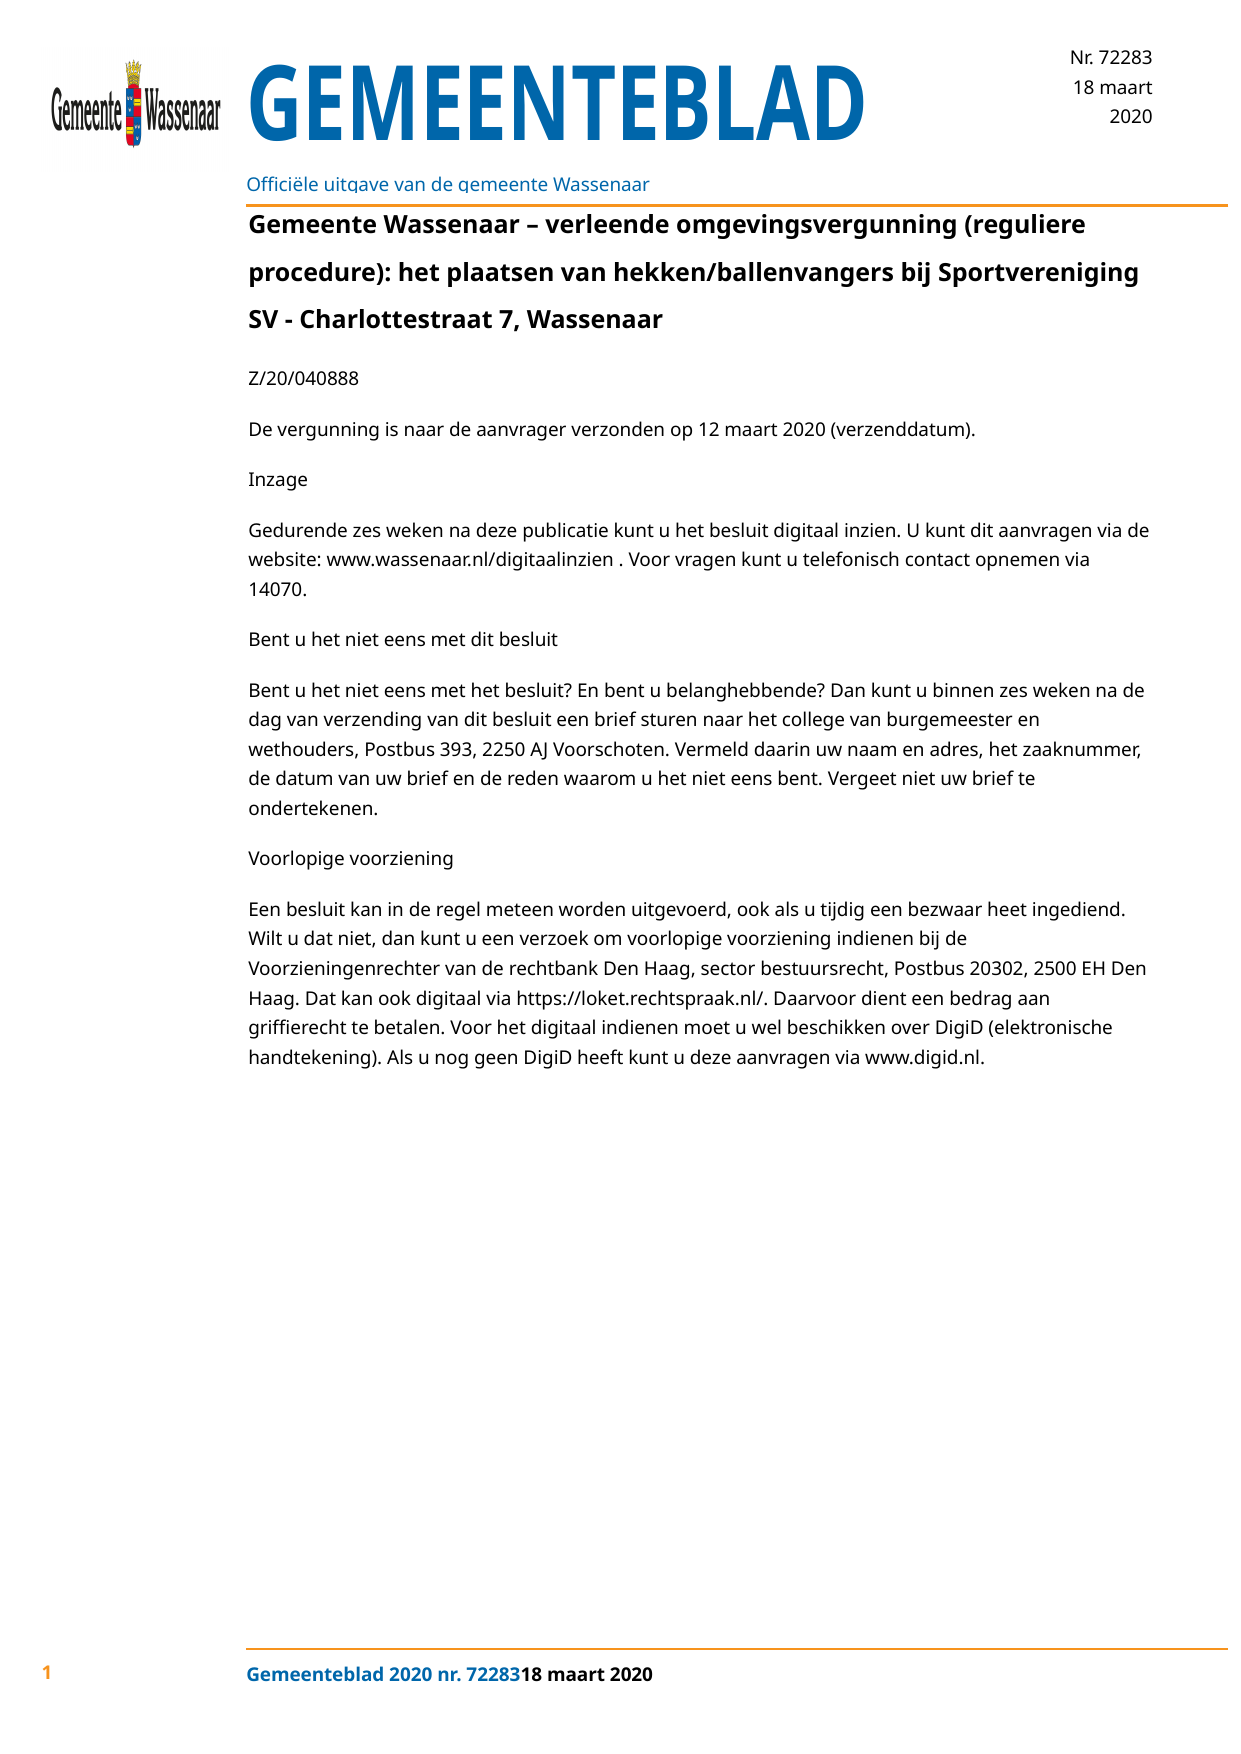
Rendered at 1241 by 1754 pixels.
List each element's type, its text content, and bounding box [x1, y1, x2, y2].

text Inzage [248, 466, 1152, 492]
text Voorlopige voorziening [248, 846, 1152, 871]
text Gemeente Wassenaar – verleende omgevingsvergunning (reguliere procedure): het plaatsen van hekken/ballenvangers bij Sportvereniging SV - Charlottestraat 7, Wassenaar [248, 207, 1152, 336]
picture [41, 47, 231, 172]
text De vergunning is naar de aanvrager verzonden op 12 maart 2020 (verzenddatum). [248, 416, 1152, 442]
text Bent u het niet eens met dit besluit [248, 626, 1152, 652]
text Z/20/040888 [248, 366, 1152, 391]
text Gedurende zes weken na deze publicatie kunt u het besluit digitaal inzien. U kunt dit aanvragen via de website: www.wassenaar.nl/digitaalinzien . Voor vragen kunt u telefonisch contact opnemen via 14070. [248, 517, 1152, 602]
text Bent u het niet eens met het besluit? En bent u belanghebbende? Dan kunt u binnen zes weken na de dag van verzending van dit besluit een brief sturen naar het college van burgemeester en wethouders, Postbus 393, 2250 AJ Voorschoten. Vermeld daarin uw naam en adres, het zaaknummer, de datum van uw brief en de reden waarom u het niet eens bent. Vergeet niet uw brief te ondertekenen. [248, 677, 1152, 821]
text Een besluit kan in de regel meteen worden uitgevoerd, ook als u tijdig een bezwaar heet ingediend. Wilt u dat niet, dan kunt u een verzoek om voorlopige voorziening indienen bij de Voorzieningenrechter van de rechtbank Den Haag, sector bestuursrecht, Postbus 20302, 2500 EH Den Haag. Dat kan ook digitaal via https://loket.rechtspraak.nl/. Daarvoor dient een bedrag aan griffierecht te betalen. Voor het digitaal indienen moet u wel beschikken over DigiD (elektronische handtekening). Als u nog geen DigiD heeft kunt u deze aanvragen via www.digid.nl. [248, 896, 1152, 1069]
